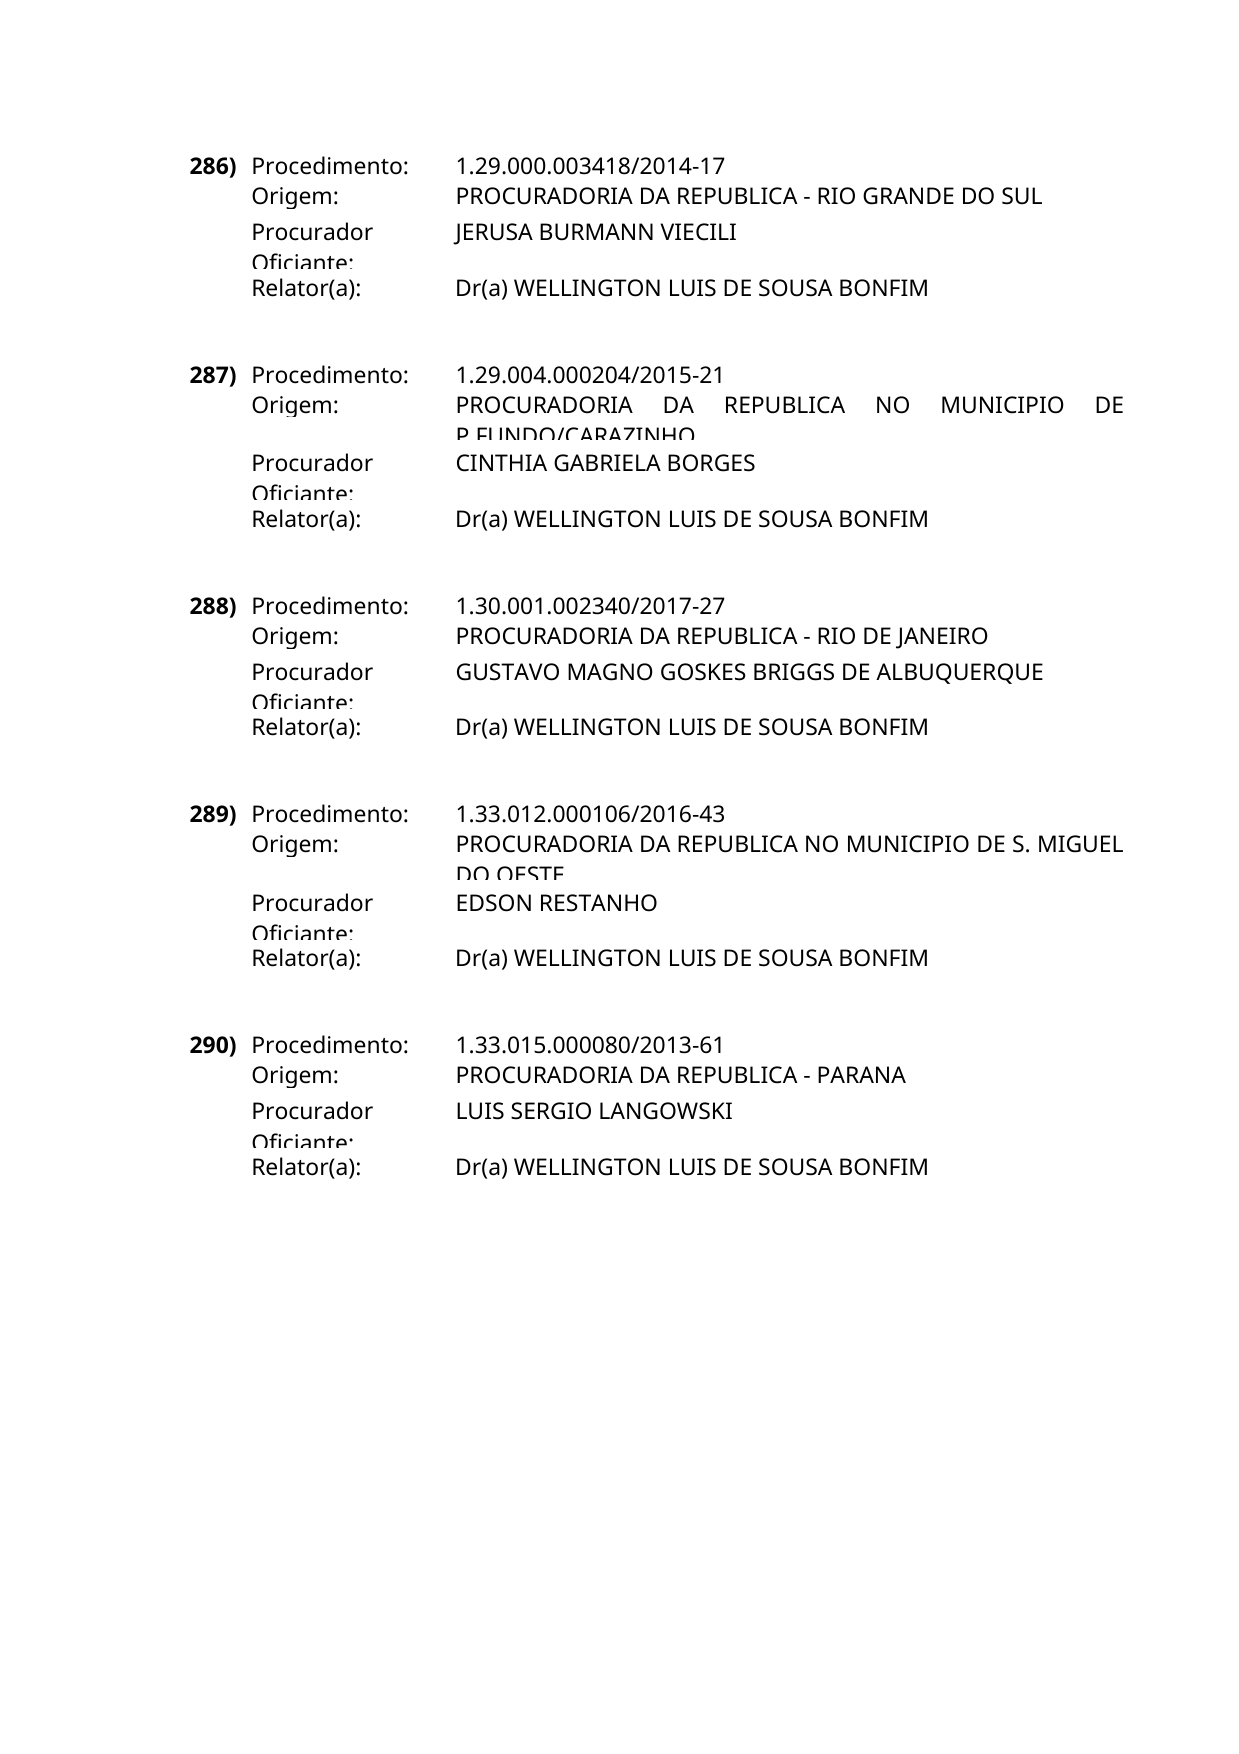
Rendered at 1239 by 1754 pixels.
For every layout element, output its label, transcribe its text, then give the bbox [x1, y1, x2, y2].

table_cell 1.30.001.002340/2017-27 [455, 590, 1124, 618]
table_cell [1125, 879, 1239, 887]
table_cell [189, 857, 251, 879]
table_cell [455, 533, 1124, 589]
table_cell [0, 503, 189, 533]
table_cell [455, 972, 1124, 1029]
table_cell [0, 302, 189, 358]
table_header Dr(a) WELLINGTON LUIS DE SOUSA BONFIM [455, 1151, 1122, 1179]
table_cell [1125, 272, 1239, 302]
table_cell [0, 857, 189, 879]
table_cell Procurador Oficiante: [251, 216, 455, 268]
table_cell 289) [189, 798, 251, 827]
table_cell LUIS SERGIO LANGOWSKI [455, 1095, 1124, 1146]
table_cell [0, 620, 189, 648]
table_cell [251, 302, 455, 358]
table_cell [189, 389, 251, 417]
table_cell [0, 1151, 189, 1181]
table_cell [0, 590, 189, 618]
table_cell Procurador Oficiante: [251, 656, 455, 708]
table_header Relator(a): [251, 942, 455, 971]
table_cell Origem: [251, 1059, 455, 1088]
table_cell [251, 741, 455, 798]
table_cell [189, 879, 251, 887]
table_cell [455, 302, 1124, 358]
table_cell [0, 359, 189, 387]
table_cell 1.33.012.000106/2016-43 [455, 798, 1124, 827]
table_cell [1125, 1095, 1239, 1146]
table_cell PROCURADORIA DA REPUBLICA - RIO GRANDE DO SUL [455, 180, 1124, 208]
table_header [455, 0, 1124, 150]
table_cell [1125, 711, 1239, 741]
table_cell [189, 533, 251, 589]
table_cell [251, 879, 455, 887]
table_cell [189, 180, 251, 208]
table_cell [0, 741, 189, 798]
table_cell [1125, 1088, 1239, 1095]
table_cell [0, 440, 189, 447]
table_cell [189, 209, 251, 216]
table_cell [1125, 798, 1239, 827]
table_cell [251, 1088, 455, 1095]
table_cell [251, 209, 455, 216]
table_cell [0, 972, 189, 1029]
table_cell [1125, 150, 1239, 178]
table_cell [189, 1059, 251, 1088]
table_cell [0, 216, 189, 267]
table_cell [1125, 887, 1239, 938]
table_header Relator(a): [251, 503, 455, 531]
table_cell GUSTAVO MAGNO GOSKES BRIGGS DE ALBUQUERQUE [455, 656, 1124, 707]
table_cell [1125, 1029, 1239, 1058]
table_cell [0, 656, 189, 707]
table_cell [1125, 216, 1239, 267]
table_header Dr(a) WELLINGTON LUIS DE SOUSA BONFIM [455, 503, 1122, 531]
table_header Dr(a) WELLINGTON LUIS DE SOUSA BONFIM [455, 942, 1122, 971]
table_cell [251, 417, 455, 439]
table_cell [0, 417, 189, 439]
table_cell [189, 656, 251, 707]
table_cell [455, 879, 1124, 887]
table_cell [0, 798, 189, 827]
table_cell [189, 741, 251, 798]
table_cell [1125, 741, 1239, 798]
table_cell [1125, 1151, 1239, 1181]
table_cell [0, 1059, 189, 1088]
table_cell [0, 648, 189, 656]
table_cell [251, 972, 455, 1029]
table_cell Procedimento: [251, 150, 455, 178]
table_cell [251, 648, 455, 656]
table_cell [1125, 447, 1239, 498]
table_cell PROCURADORIA DA REPUBLICA - PARANA [455, 1059, 1124, 1088]
table_cell EDSON RESTANHO [455, 887, 1124, 938]
table_cell [189, 417, 251, 439]
table_header [189, 0, 251, 150]
table_cell Procurador Oficiante: [251, 887, 455, 939]
table_cell [189, 503, 251, 533]
table_cell [0, 447, 189, 498]
table_cell [1125, 389, 1239, 417]
table_cell [0, 1029, 189, 1058]
table_cell [1125, 972, 1239, 1029]
table_cell [455, 741, 1124, 798]
table_cell [0, 150, 189, 178]
table_header Relator(a): [251, 272, 455, 300]
table_cell 1.33.015.000080/2013-61 [455, 1029, 1124, 1058]
table_cell [455, 440, 1124, 447]
table_header Dr(a) WELLINGTON LUIS DE SOUSA BONFIM [455, 272, 1122, 300]
table_cell [0, 389, 189, 417]
table_cell [1125, 503, 1239, 533]
table_cell [251, 857, 455, 879]
table_cell JERUSA BURMANN VIECILI [455, 216, 1124, 267]
table_cell [189, 620, 251, 648]
table_cell [189, 302, 251, 358]
table_cell [189, 828, 251, 857]
table_header Relator(a): [251, 1151, 455, 1179]
table_header [0, 0, 189, 150]
table_cell 290) [189, 1029, 251, 1058]
table_cell 1.29.000.003418/2014-17 [455, 150, 1124, 178]
table_cell [0, 180, 189, 208]
table_cell Origem: [251, 389, 455, 417]
table_cell 287) [189, 359, 251, 387]
table_cell PROCURADORIA DA REPUBLICA NO MUNICIPIO DE S. MIGUEL DO OESTE [455, 828, 1124, 879]
table_cell [189, 972, 251, 1029]
table_header [251, 0, 455, 150]
table_cell [1125, 828, 1239, 857]
table_cell [189, 1151, 251, 1181]
table_cell [455, 648, 1124, 656]
table_cell [0, 828, 189, 857]
table_cell 286) [189, 150, 251, 178]
table_cell [189, 887, 251, 938]
table_cell [189, 1095, 251, 1146]
table_cell [1125, 440, 1239, 447]
table_cell [1125, 533, 1239, 589]
table_cell 1.29.004.000204/2015-21 [455, 359, 1124, 387]
table_cell [0, 533, 189, 589]
table_cell [1125, 417, 1239, 439]
table_cell [189, 272, 251, 302]
table_cell [251, 440, 455, 447]
table_cell CINTHIA GABRIELA BORGES [455, 447, 1124, 498]
table_cell [1125, 302, 1239, 358]
table_cell [1125, 590, 1239, 618]
table_cell [0, 272, 189, 302]
table_cell [189, 648, 251, 656]
table_cell [1125, 656, 1239, 707]
table_header [1125, 0, 1239, 150]
table_cell [1125, 209, 1239, 216]
table_cell [0, 942, 189, 972]
table_cell [0, 1088, 189, 1095]
table_cell [0, 879, 189, 887]
table_cell [189, 711, 251, 741]
table_cell [455, 209, 1124, 216]
table_cell [189, 1088, 251, 1095]
table_cell PROCURADORIA DA REPUBLICA NO MUNICIPIO DE P.FUNDO/CARAZINHO [455, 389, 1124, 439]
table_header Relator(a): [251, 711, 455, 740]
table_cell Procedimento: [251, 1029, 455, 1058]
table_cell [455, 1088, 1124, 1095]
table_cell Procedimento: [251, 590, 455, 618]
table_cell [0, 209, 189, 216]
table_cell [0, 1095, 189, 1146]
table_cell Origem: [251, 180, 455, 208]
table_cell Procurador Oficiante: [251, 1095, 455, 1148]
table_cell Procedimento: [251, 798, 455, 827]
table_cell [1125, 648, 1239, 656]
table_cell [1125, 942, 1239, 972]
table_cell [1125, 857, 1239, 879]
table_cell [189, 942, 251, 972]
table_cell [1125, 620, 1239, 648]
table_cell [189, 447, 251, 498]
table_cell Procedimento: [251, 359, 455, 387]
table_cell [1125, 1059, 1239, 1088]
table_cell [0, 887, 189, 938]
table_cell Origem: [251, 620, 455, 648]
table_cell [1125, 359, 1239, 387]
table_cell [251, 533, 455, 589]
table_cell [0, 711, 189, 741]
table_cell PROCURADORIA DA REPUBLICA - RIO DE JANEIRO [455, 620, 1124, 648]
table_cell [189, 440, 251, 447]
table_cell 288) [189, 590, 251, 618]
table_cell [189, 216, 251, 267]
table_cell [1125, 180, 1239, 208]
table_cell Origem: [251, 828, 455, 857]
table_cell Procurador Oficiante: [251, 447, 455, 499]
table_header Dr(a) WELLINGTON LUIS DE SOUSA BONFIM [455, 711, 1122, 740]
